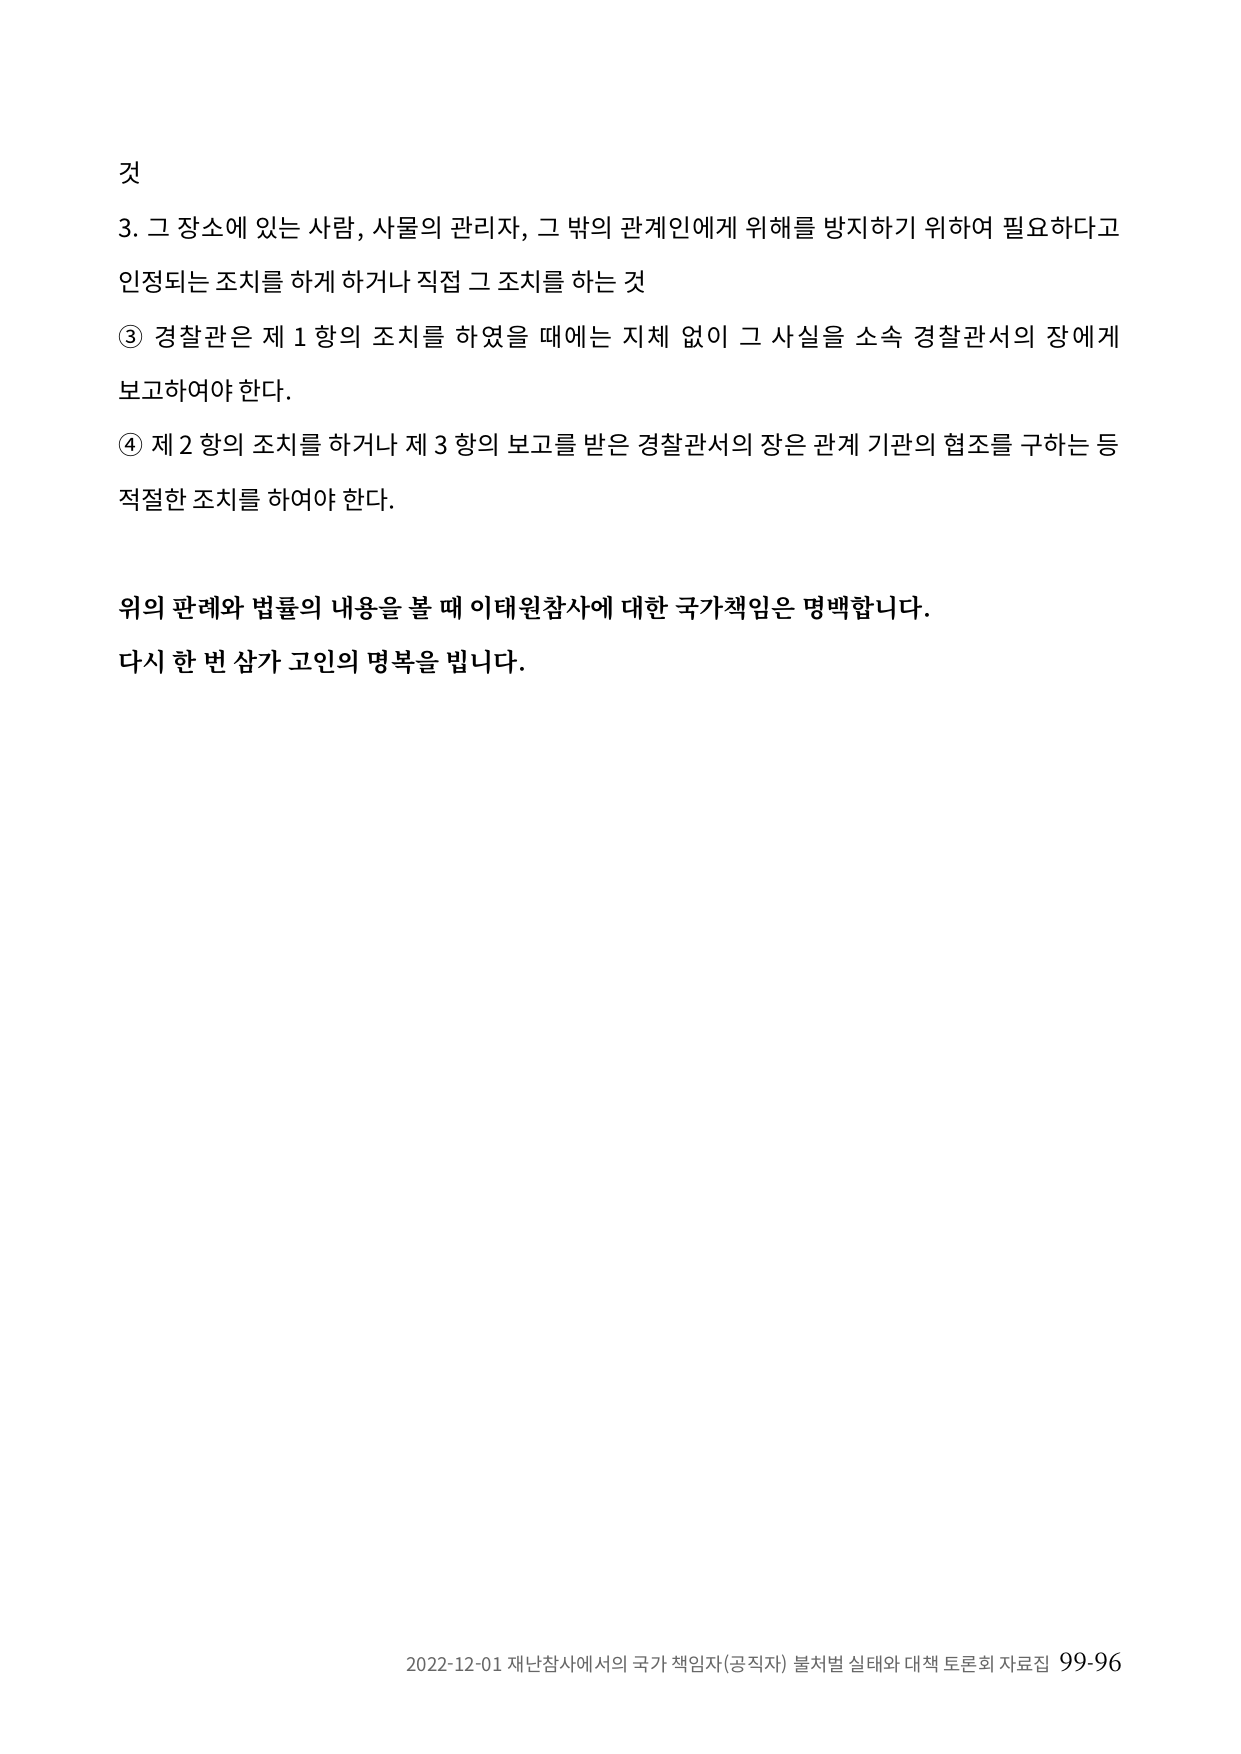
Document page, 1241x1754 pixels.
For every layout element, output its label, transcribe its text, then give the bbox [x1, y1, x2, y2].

text ③ 경찰관은 제1항의 조치를 하였을 때에는 지체 없이 그 사실을 소속 경찰관서의 장에게 보고하여야 한다. [118, 317, 1122, 408]
text 것 [118, 154, 1122, 190]
text ④ 제2항의 조치를 하거나 제3항의 보고를 받은 경찰관서의 장은 관계 기관의 협조를 구하는 등 적절한 조치를 하여야 한다. [118, 426, 1122, 516]
text 3. 그 장소에 있는 사람, 사물의 관리자, 그 밖의 관계인에게 위해를 방지하기 위하여 필요하다고 인정되는 조치를 하게 하거나 직접 그 조치를 하는 것 [118, 208, 1122, 299]
text 위의 판례와 법률의 내용을 볼 때 이태원참사에 대한 국가책임은 명백합니다. [118, 588, 1122, 624]
text 다시 한 번 삼가 고인의 명복을 빕니다. [118, 642, 1122, 678]
